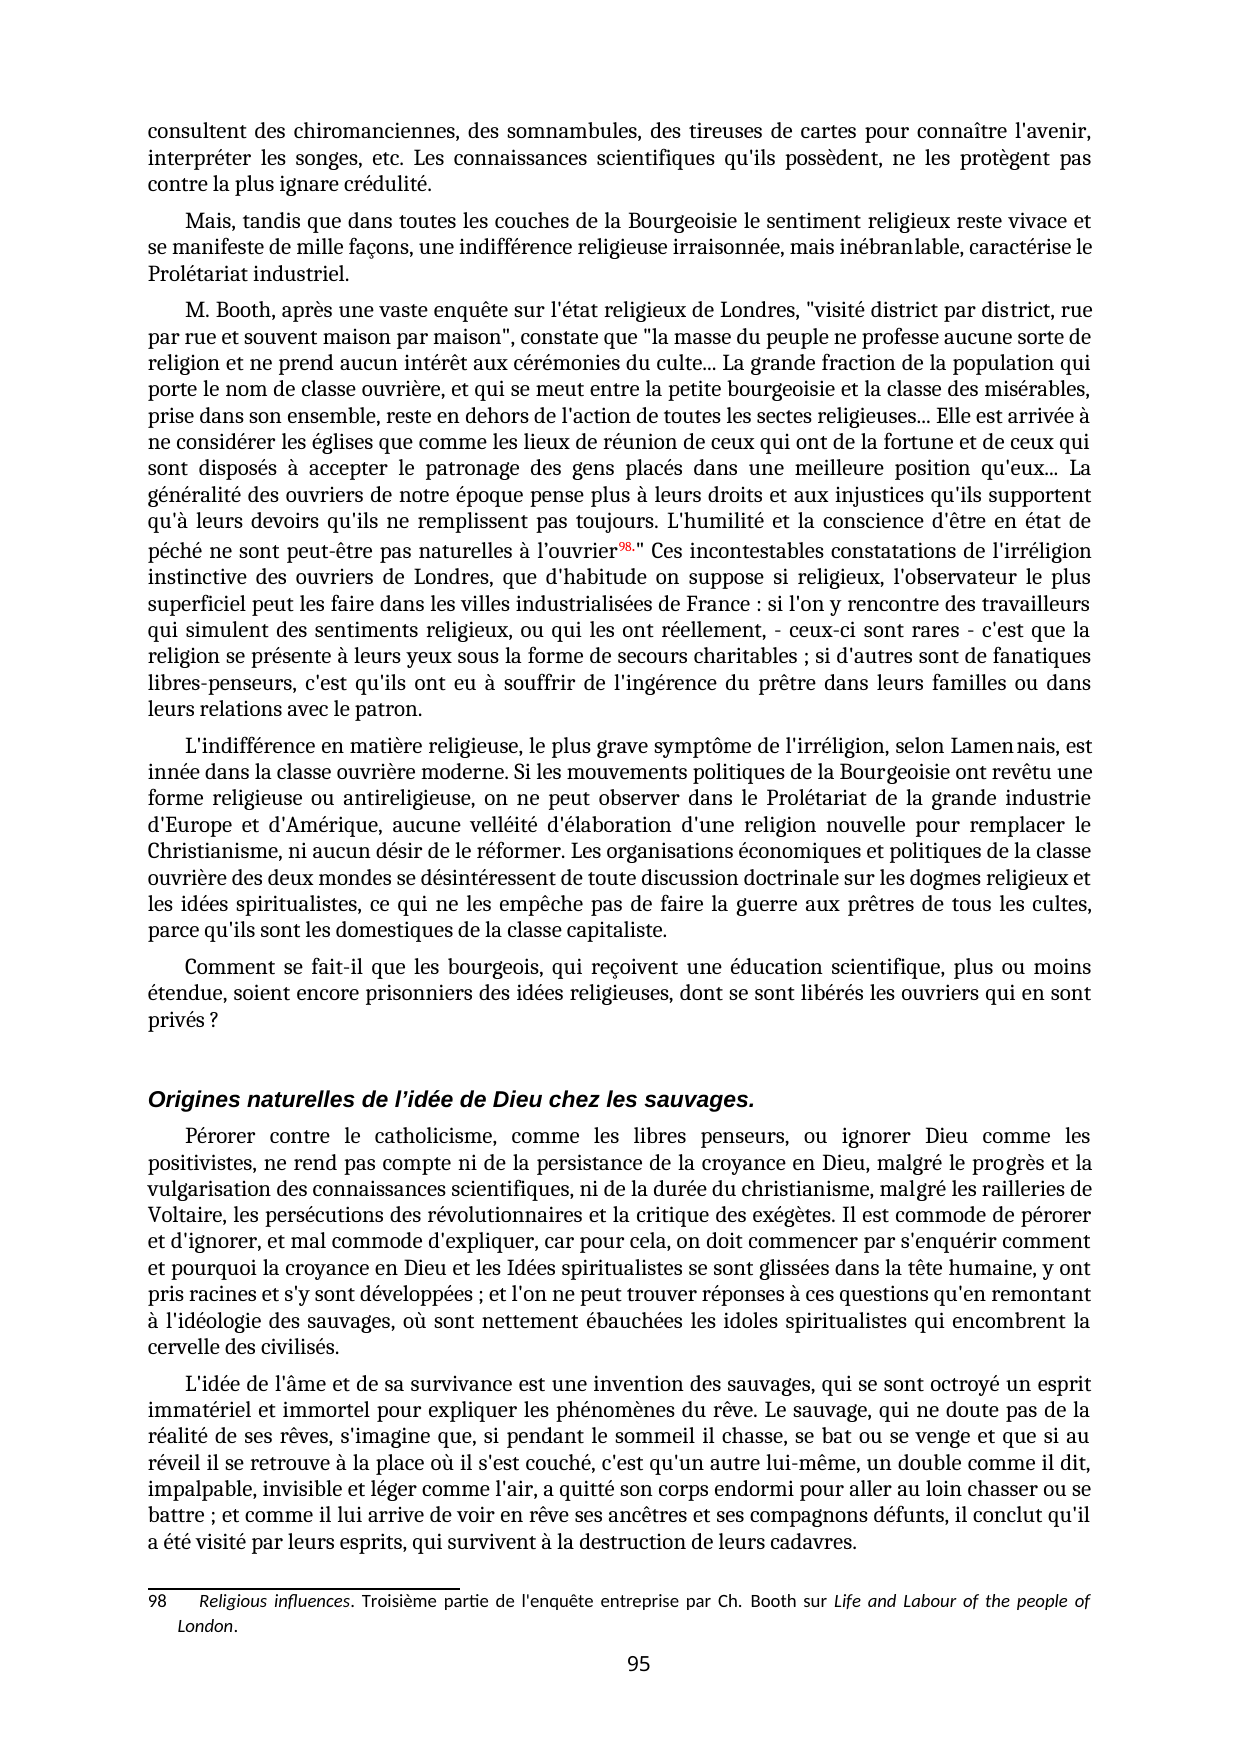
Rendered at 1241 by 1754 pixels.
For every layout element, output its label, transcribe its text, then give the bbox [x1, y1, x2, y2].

subtitle Origines naturelles de l’idée de Dieu chez les sauvages. [148, 1086, 1093, 1112]
text L'idée de l'âme et de sa survivance est une invention des sauvages, qui se sont octroyé un esprit immatériel et immortel pour expliquer les phénomènes du rêve. Le sauvage, qui ne doute pas de la réalité de ses rêves, s'imagine que, si pendant le sommeil il chasse, se bat ou se venge et que si au réveil il se retrouve à la place où il s'est couché, c'est qu'un autre lui-même, un double comme il dit, impalpable, invisible et léger comme l'air, a quitté son corps endormi pour aller au loin chasser ou se battre ; et comme il lui arrive de voir en rêve ses ancêtres et ses compagnons défunts, il conclut qu'il a été visité par leurs esprits, qui survivent à la destruction de leurs cadavres. [148, 1371, 1093, 1555]
text Pérorer contre le catholicisme, comme les libres penseurs, ou ignorer Dieu comme les positivistes, ne rend pas compte ni de la persistance de la croyance en Dieu, malgré le pro­grès et la vulgarisation des connaissances scientifiques, ni de la durée du christianisme, mal­gré les railleries de Voltaire, les persécutions des révolutionnaires et la critique des exégètes. Il est commode de pérorer et d'ignorer, et mal commode d'expliquer, car pour cela, on doit commencer par s'enquérir comment et pourquoi la croyance en Dieu et les Idées spiritualistes se sont glissées dans la tête humaine, y ont pris racines et s'y sont développées ; et l'on ne peut trouver réponses à ces questions qu'en remontant à l'idéologie des sauvages, où sont nettement ébauchées les idoles spiritualistes qui encombrent la cervelle des civilisés. [148, 1123, 1093, 1360]
text Religious influences. Troisième partie de l'enquête entreprise par Ch. Booth sur Life and Labour of the people of London. [148, 1589, 1093, 1637]
text Comment se fait-il que les bourgeois, qui reçoivent une éducation scientifique, plus ou moins étendue, soient encore prisonniers des idées religieuses, dont se sont libérés les ouvriers qui en sont privés ? [148, 954, 1093, 1033]
text M. Booth, après une vaste enquête sur l'état religieux de Londres, "visité district par dis­trict, rue par rue et souvent maison par maison", constate que "la masse du peuple ne professe aucune sorte de religion et ne prend aucun intérêt aux cérémonies du culte... La grande fraction de la population qui porte le nom de classe ouvrière, et qui se meut entre la petite bourgeoisie et la classe des misérables, prise dans son ensemble, reste en dehors de l'action de toutes les sectes religieuses... Elle est arrivée à ne considérer les églises que comme les lieux de réunion de ceux qui ont de la fortune et de ceux qui sont disposés à accepter le patronage des gens placés dans une meilleure position qu'eux... La généralité des ouvriers de notre époque pense plus à leurs droits et aux injustices qu'ils supportent qu'à leurs devoirs qu'ils ne remplissent pas toujours. L'humilité et la conscience d'être en état de péché ne sont peut-être pas naturelles à l’ouvrier." Ces incontestables constatations de l'irréligion instinc­tive des ouvriers de Londres, que d'habitude on suppose si religieux, l'observateur le plus superficiel peut les faire dans les villes industrialisées de France : si l'on y rencontre des travailleurs qui simulent des sentiments religieux, ou qui les ont réellement, - ceux-ci sont rares - c'est que la religion se présente à leurs yeux sous la forme de secours charitables ; si d'autres sont de fanatiques libres-penseurs, c'est qu'ils ont eu à souffrir de l'ingérence du prêtre dans leurs familles ou dans leurs relations avec le patron. [148, 297, 1093, 722]
text Mais, tandis que dans toutes les couches de la Bourgeoisie le sentiment religieux reste vivace et se manifeste de mille façons, une indifférence religieuse irraisonnée, mais inébran­lable, caractérise le Prolétariat industriel. [148, 208, 1093, 287]
text consultent des chiromanciennes, des somnambules, des tireuses de cartes pour connaître l'avenir, interpréter les songes, etc. Les connaissances scientifiques qu'ils possèdent, ne les protègent pas contre la plus ignare crédulité. [148, 118, 1093, 197]
text L'indifférence en matière religieuse, le plus grave symptôme de l'irréligion, selon Lamen­nais, est innée dans la classe ouvrière moderne. Si les mouvements politiques de la Bour­geoi­sie ont revêtu une forme religieuse ou antireligieuse, on ne peut observer dans le Prolétariat de la grande industrie d'Europe et d'Amérique, aucune velléité d'élaboration d'une religion nouvelle pour remplacer le Christianisme, ni aucun désir de le réformer. Les organisations économiques et politiques de la classe ouvrière des deux mondes se désintéressent de toute discussion doctrinale sur les dogmes religieux et les idées spiritualistes, ce qui ne les empê­che pas de faire la guerre aux prêtres de tous les cultes, parce qu'ils sont les domestiques de la classe capitaliste. [148, 732, 1093, 943]
